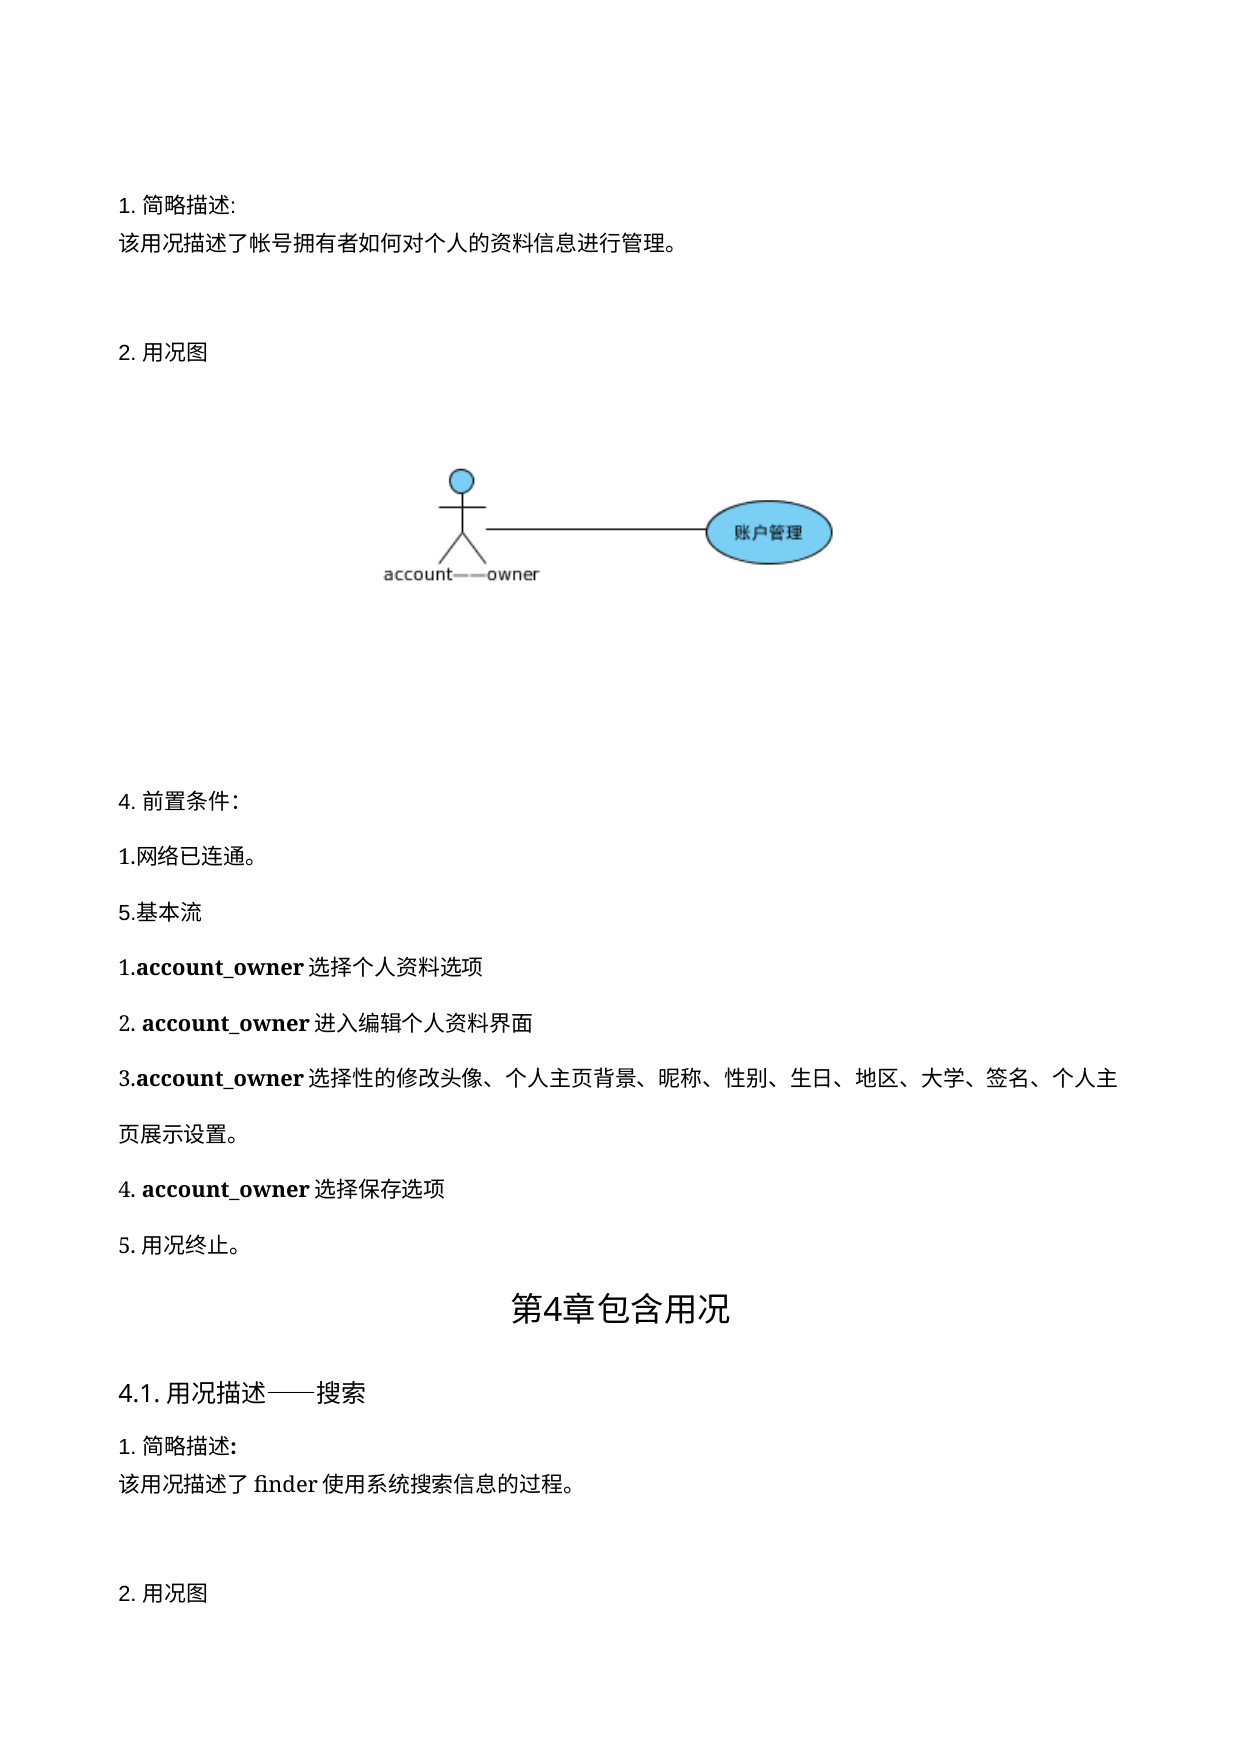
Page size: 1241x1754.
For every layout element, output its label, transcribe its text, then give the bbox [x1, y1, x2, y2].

text 该用况描述了finder使用系统搜索信息的过程。 [118, 1467, 1122, 1499]
text 该用况描述了帐号拥有者如何对个人的资料信息进行管理。 [118, 226, 1122, 257]
text 5. 用况终止。 [118, 1228, 1122, 1259]
subtitle 简略描述: [118, 1429, 1122, 1461]
text 1.网络已连通。 [118, 839, 1122, 871]
text 1.account_owner选择个人资料选项 [118, 950, 1122, 982]
subtitle 用况图 [118, 1576, 1122, 1608]
subtitle 用况描述——搜索 [118, 1374, 1122, 1410]
subtitle 简略描述: [118, 188, 1122, 219]
subtitle 包含用况 [118, 1283, 1122, 1332]
text 3.account_owner选择性的修改头像、个人主页背景、昵称、性别、生日、地区、大学、签名、个人主页展示设置。 [118, 1061, 1122, 1148]
subtitle 用况图 [118, 335, 1122, 366]
text 2. account_owner进入编辑个人资料界面 [118, 1006, 1122, 1037]
text 4. 前置条件： [118, 784, 1122, 816]
text 4. account_owner选择保存选项 [118, 1172, 1122, 1204]
text 5.基本流 [118, 895, 1122, 926]
picture [221, 372, 1019, 662]
